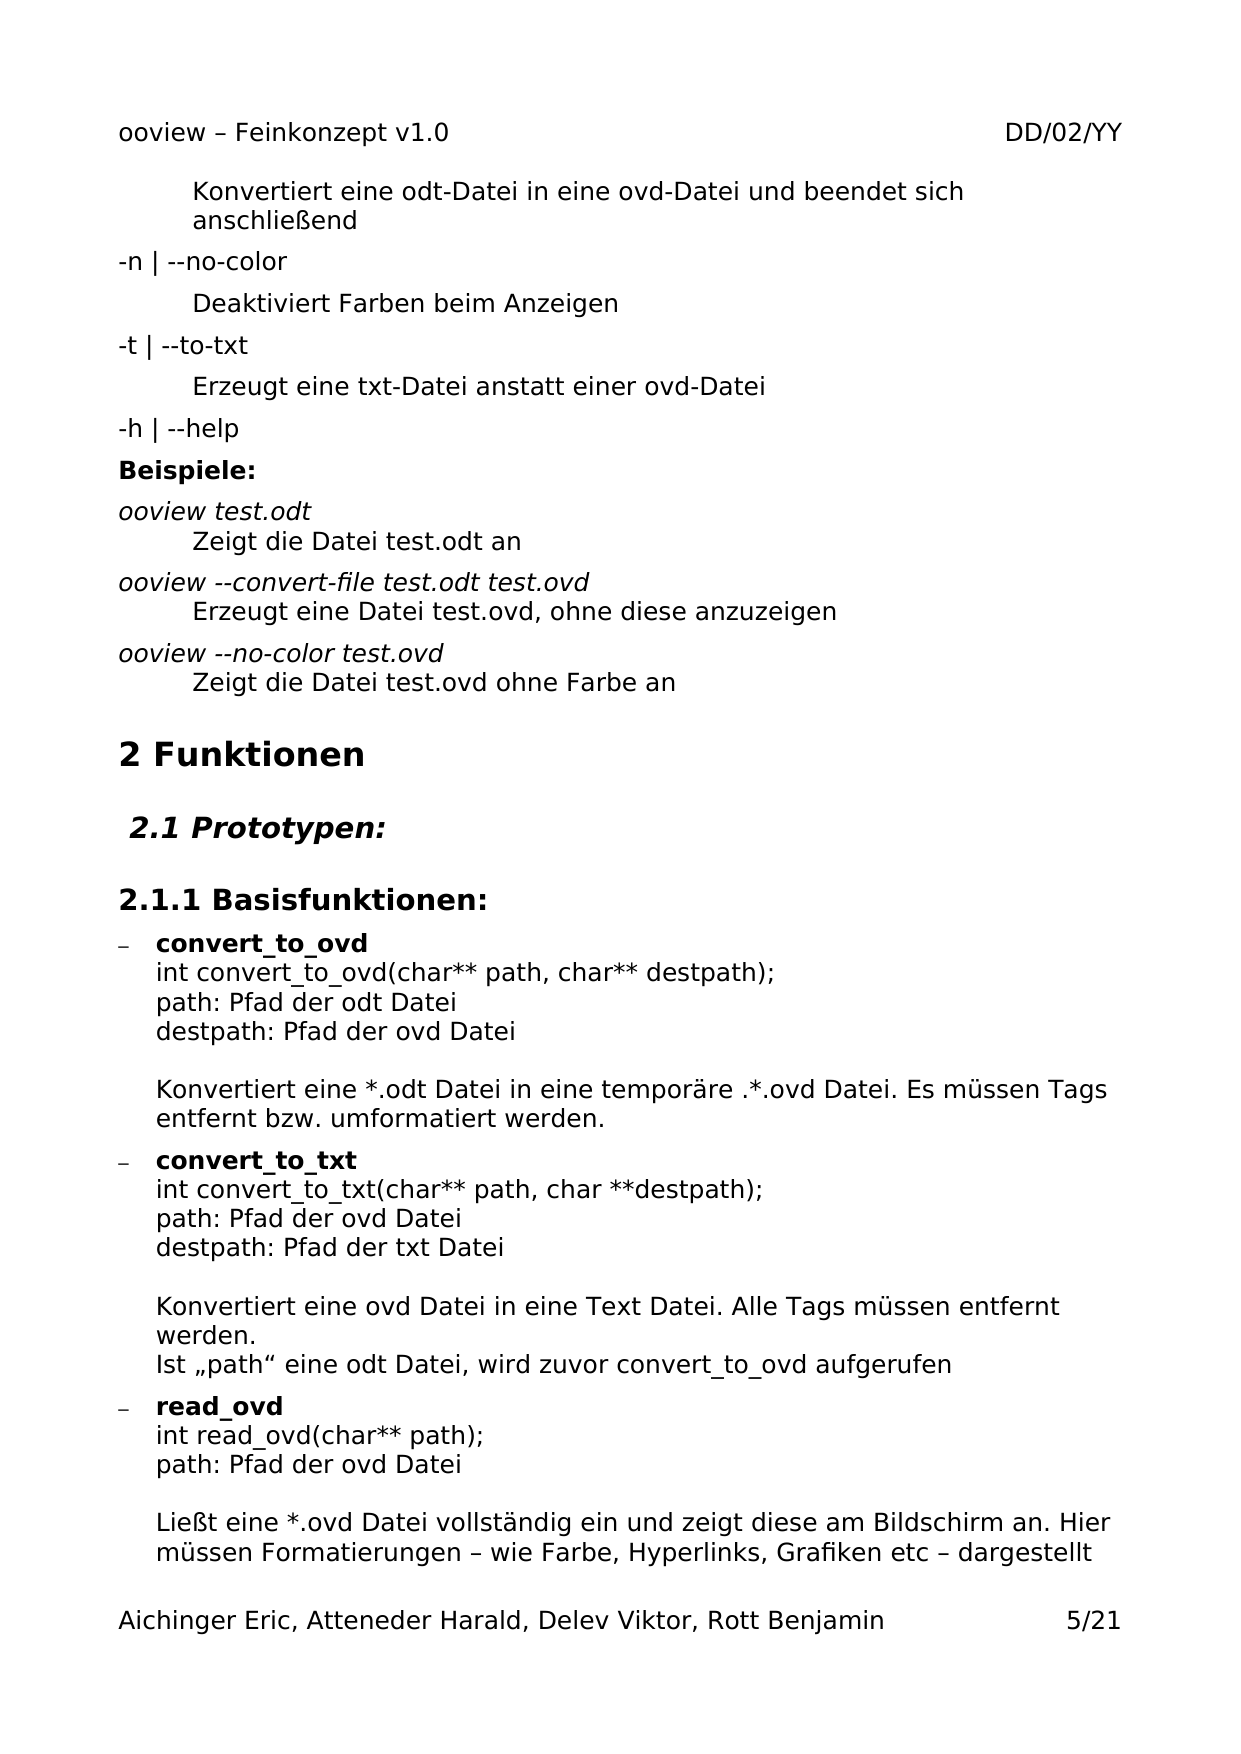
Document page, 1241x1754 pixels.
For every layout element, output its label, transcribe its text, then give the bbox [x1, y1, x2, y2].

subtitle Prototypen: [118, 811, 1122, 845]
text ooview --convert-file test.odt test.ovd Erzeugt eine Datei test.ovd, ohne diese anzuzeigen [118, 568, 1122, 627]
text Beispiele: [118, 456, 1122, 485]
text -n | --no-color [118, 248, 1122, 277]
text Deaktiviert Farben beim Anzeigen [118, 289, 1122, 318]
text ooview test.odt Zeigt die Datei test.odt an [118, 498, 1122, 556]
list convert_to_txt int convert_to_txt(char** path, char **destpath); path: Pfad der ovd Datei destpath: Pfad der txt Datei Konvertiert eine ovd Datei in eine Text Datei. Alle Tags müssen entfernt werden. Ist „path“ eine odt Datei, wird zuvor convert_to_ovd aufgerufen [118, 1146, 1122, 1379]
text -h | --help [118, 414, 1122, 443]
list convert_to_ovd int convert_to_ovd(char** path, char** destpath); path: Pfad der odt Datei destpath: Pfad der ovd Datei Konvertiert eine *.odt Datei in eine temporäre .*.ovd Datei. Es müssen Tags entfernt bzw. umformatiert werden. [118, 929, 1122, 1133]
subtitle Basisfunktionen: [118, 883, 1122, 917]
text ooview --no-color test.ovd Zeigt die Datei test.ovd ohne Farbe an [118, 639, 1122, 698]
text Erzeugt eine txt-Datei anstatt einer ovd-Datei [118, 373, 1122, 402]
subtitle Funktionen [118, 735, 1122, 774]
list read_ovd int read_ovd(char** path); path: Pfad der ovd Datei Ließt eine *.ovd Datei vollständig ein und zeigt diese am Bildschirm an. Hier müssen Formatierungen – wie Farbe, Hyperlinks, Grafiken etc – dargestellt [118, 1392, 1122, 1567]
text Konvertiert eine odt-Datei in eine ovd-Datei und beendet sich anschließend [118, 177, 1122, 235]
text -t | --to-txt [118, 331, 1122, 360]
